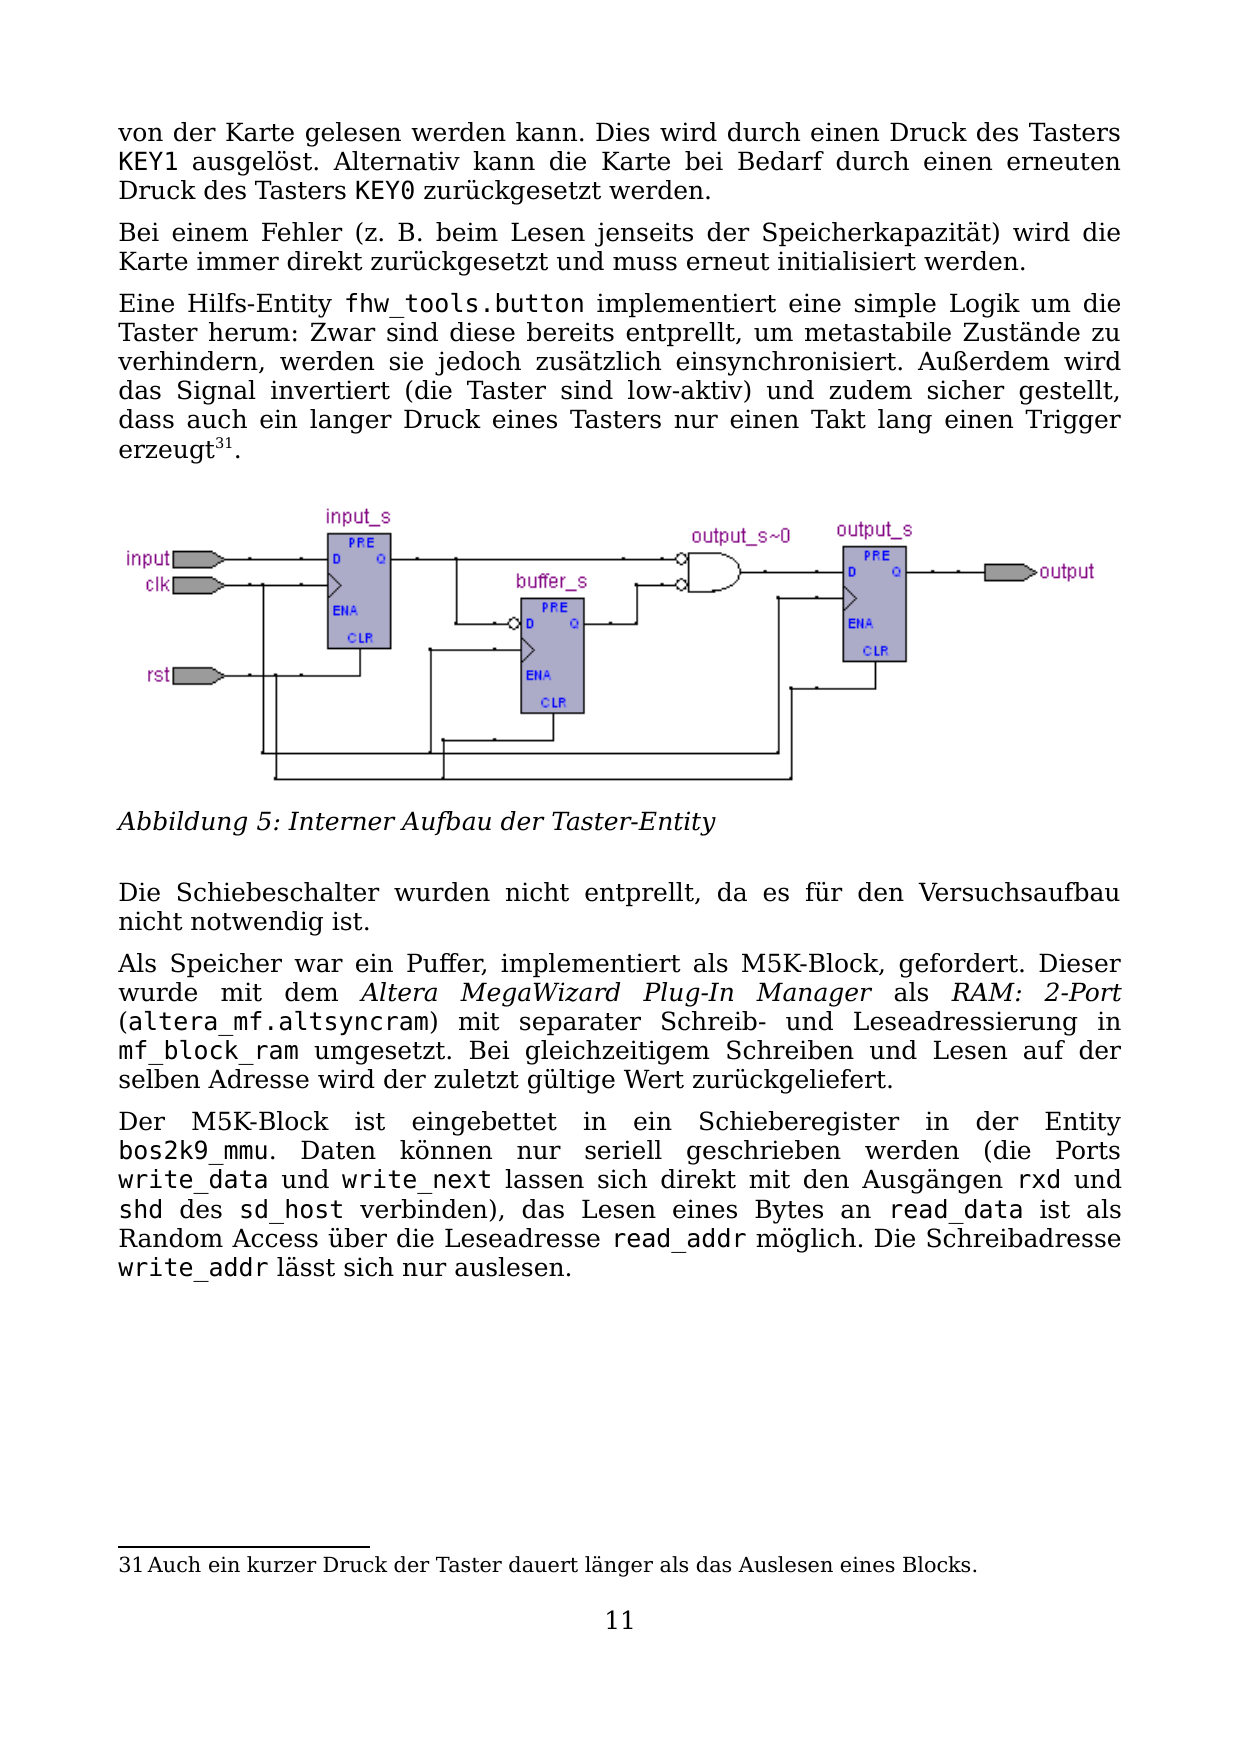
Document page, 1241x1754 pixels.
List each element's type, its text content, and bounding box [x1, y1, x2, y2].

text von der Karte gelesen werden kann. Dies wird durch einen Druck des Tasters KEY1 ausgelöst. Alternativ kann die Karte bei Bedarf durch einen erneuten Druck des Tasters KEY0 zurückgesetzt werden. [118, 118, 1122, 206]
text Eine Hilfs-Entity fhw_tools.button implementiert eine simple Logik um die Taster herum: Zwar sind diese bereits entprellt, um metastabile Zustände zu verhindern, werden sie jedoch zusätzlich einsynchronisiert. Außerdem wird das Signal invertiert (die Taster sind low-aktiv) und zudem sicher gestellt, dass auch ein langer Druck eines Tasters nur einen Takt lang einen Trigger erzeugt. [118, 289, 1122, 464]
text Abbildung 5: Interner Aufbau der Taster-Entity [118, 808, 1122, 837]
picture [118, 488, 1123, 808]
text Der M5K-Block ist eingebettet in ein Schieberegister in der Entity bos2k9_mmu. Daten können nur seriell geschrieben werden (die Ports write_data und write_next lassen sich direkt mit den Ausgängen rxd und shd des sd_host verbinden), das Lesen eines Bytes an read_data ist als Random Access über die Leseadresse read_addr möglich. Die Schreibadresse write_addr lässt sich nur auslesen. [118, 1107, 1122, 1282]
text Auch ein kurzer Druck der Taster dauert länger als das Auslesen eines Blocks. [118, 1553, 1122, 1577]
text Bei einem Fehler (z. B. beim Lesen jenseits der Speicherkapazität) wird die Karte immer direkt zurückgesetzt und muss erneut initialisiert werden. [118, 218, 1122, 276]
text Die Schiebeschalter wurden nicht entprellt, da es für den Versuchsaufbau nicht notwendig ist. [118, 878, 1122, 937]
text Als Speicher war ein Puffer, implementiert als M5K-Block, gefordert. Dieser wurde mit dem Altera MegaWizard Plug-In Manager als RAM: 2-Port (altera_mf.altsyncram) mit separater Schreib- und Leseadressierung in mf_block_ram umgesetzt. Bei gleichzeitigem Schreiben und Lesen auf der selben Adresse wird der zuletzt gültige Wert zurückgeliefert. [118, 949, 1122, 1095]
